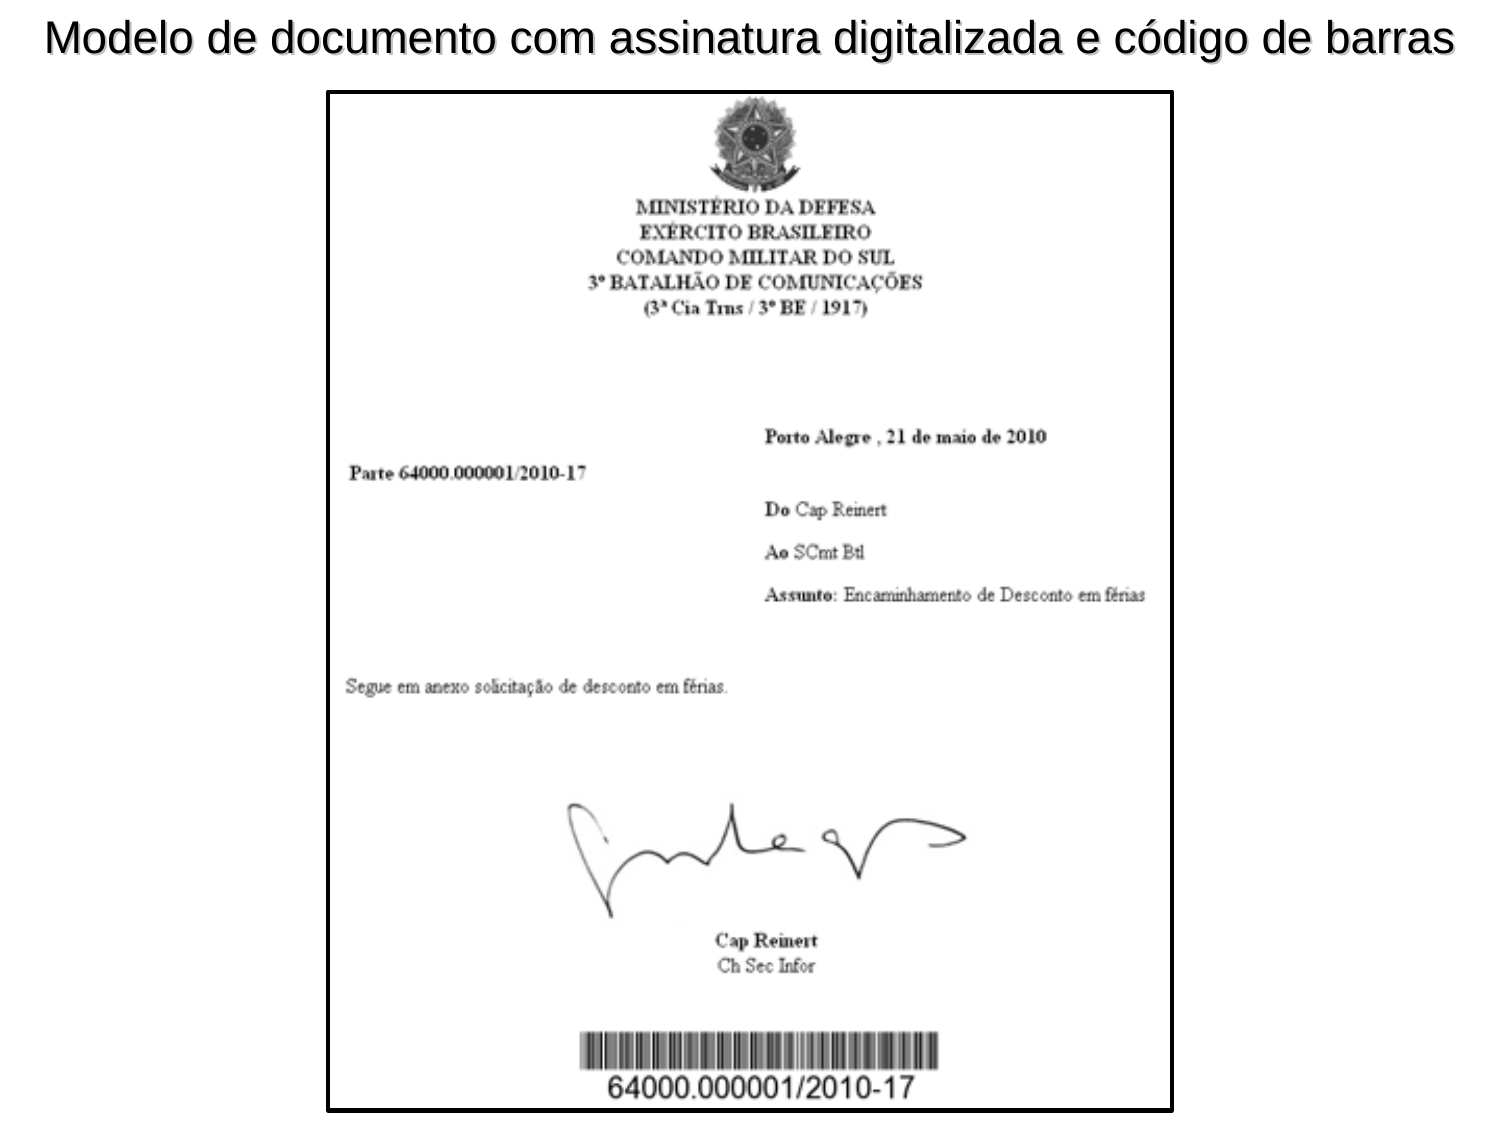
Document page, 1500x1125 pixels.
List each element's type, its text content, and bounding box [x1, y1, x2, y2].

text_box Modelo de documento com assinatura digitalizada e código de barras [0, 0, 1500, 71]
picture [330, 93, 1170, 1109]
